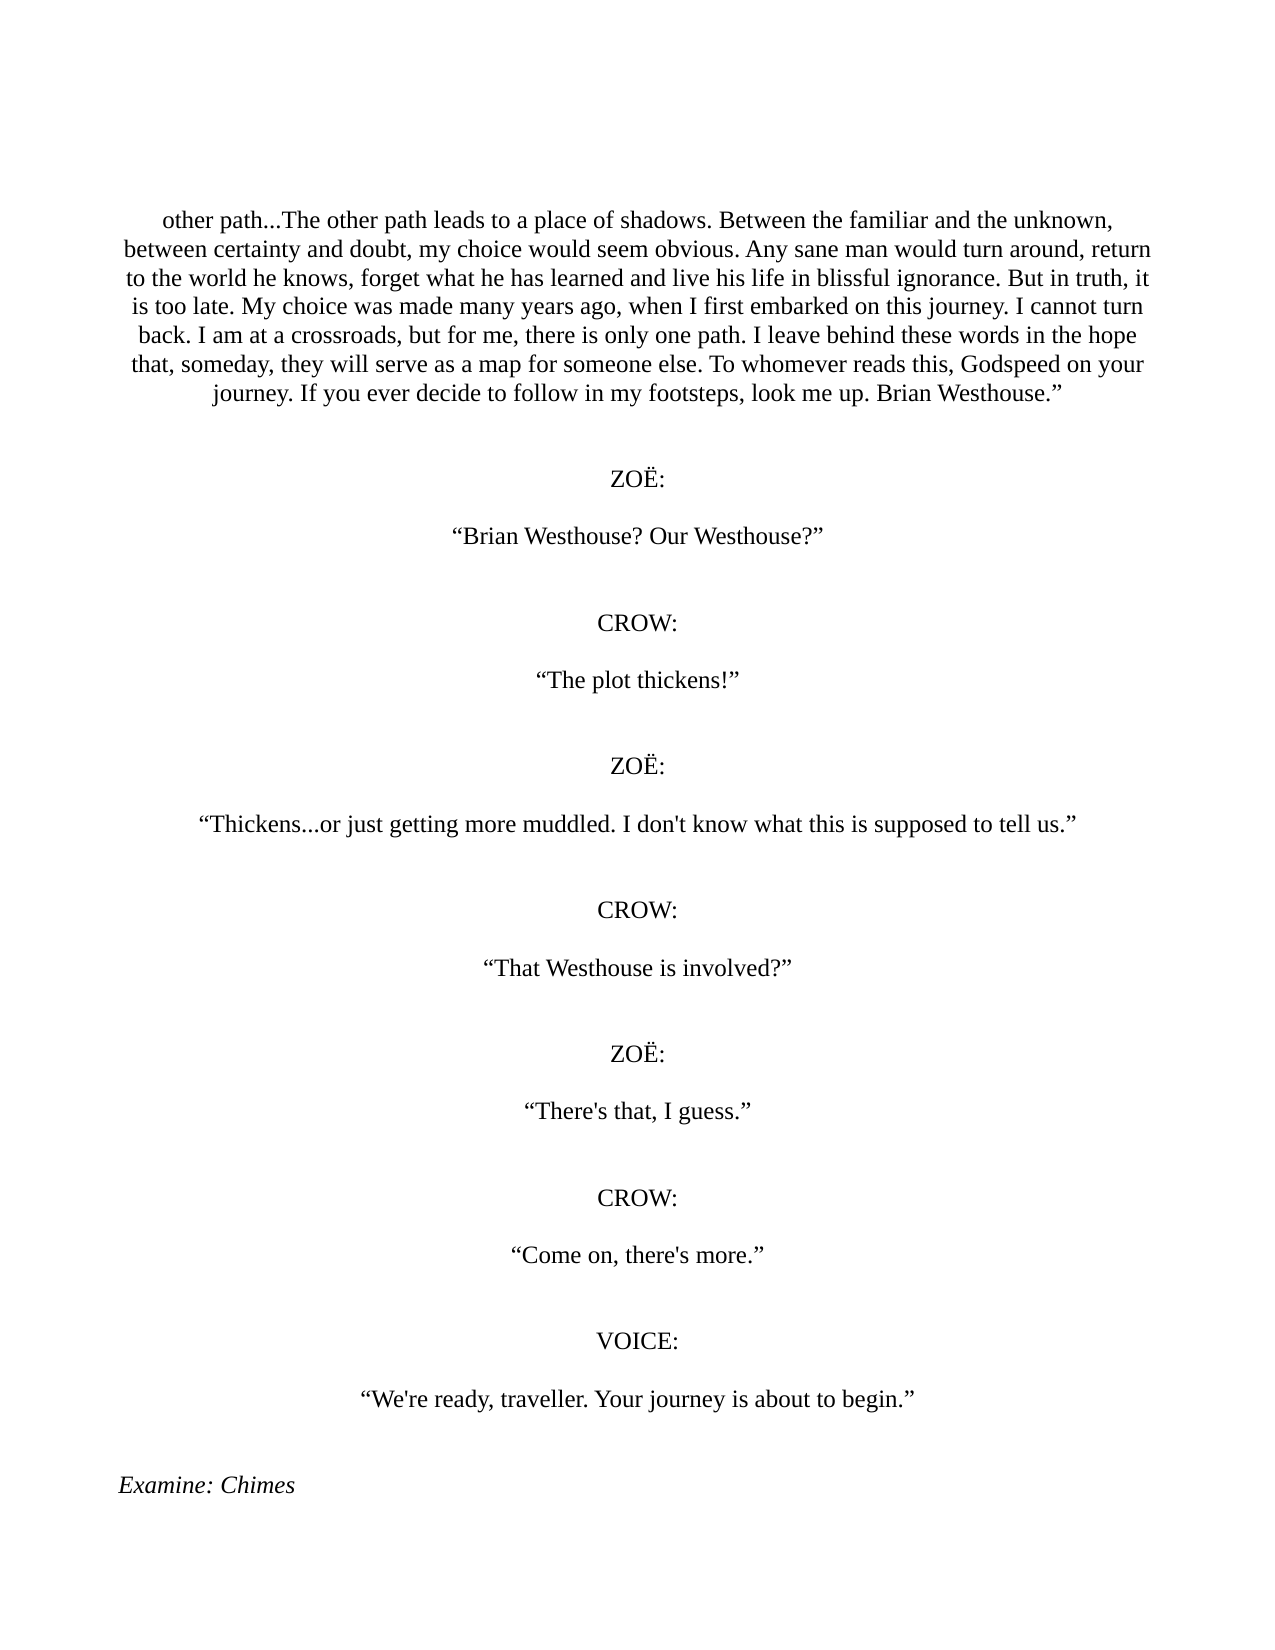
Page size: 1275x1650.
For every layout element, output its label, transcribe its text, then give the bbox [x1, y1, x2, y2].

text ZOË: [118, 751, 1157, 780]
text ZOË: [118, 464, 1157, 493]
text Examine: Chimes [118, 1470, 1157, 1499]
text “We're ready, traveller. Your journey is about to begin.” [118, 1384, 1157, 1413]
text ZOË: [118, 1039, 1157, 1068]
text CROW: [118, 608, 1157, 636]
text “Come on, there's more.” [118, 1240, 1157, 1269]
text “Brian Westhouse? Our Westhouse?” [118, 521, 1157, 550]
text other path...The other path leads to a place of shadows. Between the familiar and the unknown, between certainty and doubt, my choice would seem obvious. Any sane man would turn around, return to the world he knows, forget what he has learned and live his life in blissful ignorance. But in truth, it is too late. My choice was made many years ago, when I first embarked on this journey. I cannot turn back. I am at a crossroads, but for me, there is only one path. I leave behind these words in the hope that, someday, they will serve as a map for someone else. To whomever reads this, Godspeed on your journey. If you ever decide to follow in my footsteps, look me up. Brian Westhouse.” [118, 205, 1157, 406]
text “There's that, I guess.” [118, 1096, 1157, 1125]
text VOICE: [118, 1326, 1157, 1355]
text “Thickens...or just getting more muddled. I don't know what this is supposed to tell us.” [118, 809, 1157, 838]
text CROW: [118, 895, 1157, 924]
text “The plot thickens!” [118, 665, 1157, 694]
text CROW: [118, 1183, 1157, 1211]
text “That Westhouse is involved?” [118, 953, 1157, 981]
